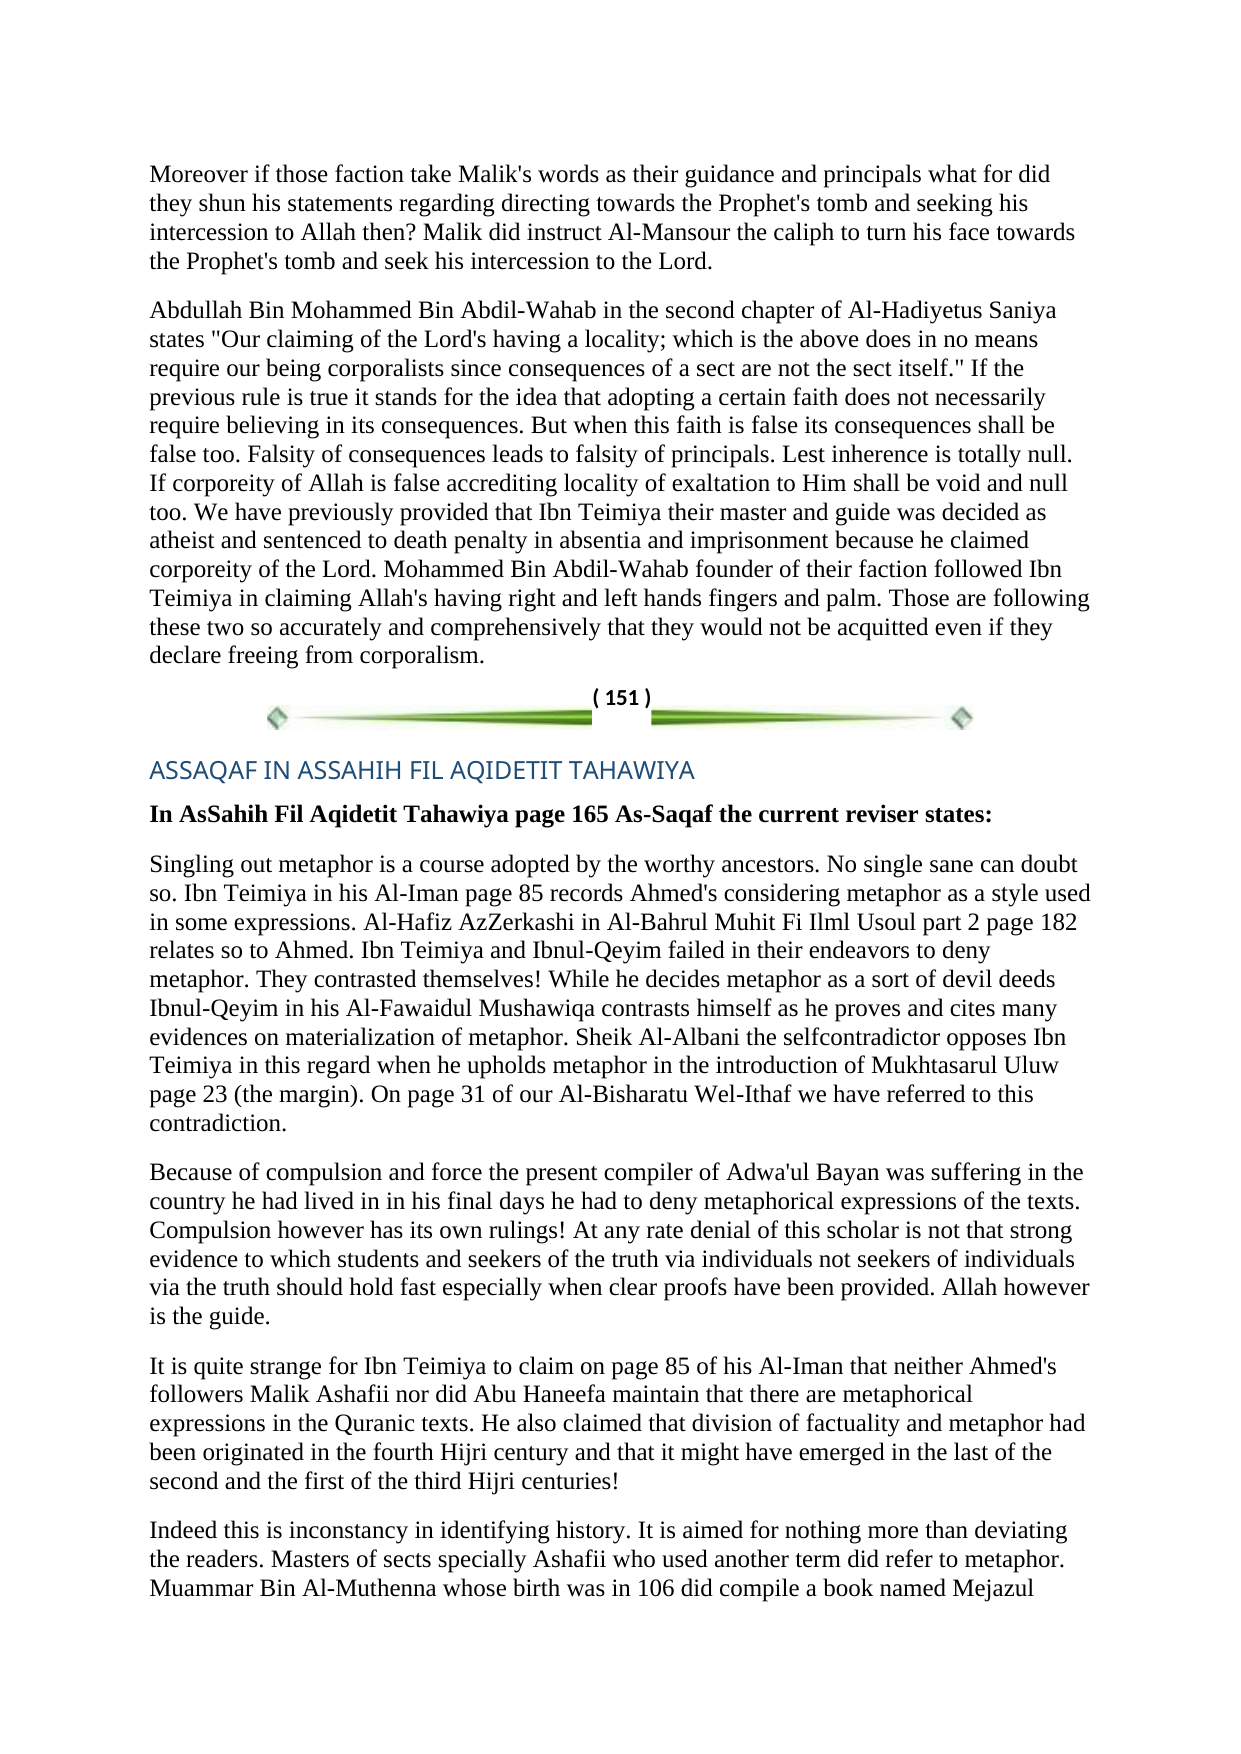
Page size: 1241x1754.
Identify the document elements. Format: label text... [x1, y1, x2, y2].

table_header Moreover if those faction take Malik's words as their guidance and principals what for did they shun his statements regarding directing towards the Prophet's tomb and seeking his intercession to Allah then? Malik did instruct Al-­Mansour the caliph to turn his face towards the Prophet's tomb and seek his intercession to the Lord. Abdullah Bin Mohammed Bin Abdil-­Wahab in the second chapter of Al-­Hadiyetus Saniya states "Our claiming of the Lord's having a locality; which is the above does in no means require our being corporalists since consequences of a sect are not the sect itself." If the previous rule is true it stands for the idea that adopting a certain faith does not necessarily require believing in its consequences. But when this faith is false its consequences shall be false too. Falsity of consequences leads to falsity of principals. Lest inherence is totally null. If corporeity of Allah is false accrediting locality of exaltation to Him shall be void and null too. We have previously provided that Ibn Teimiya their master and guide was decided as atheist and sentenced to death penalty in absentia and imprisonment because he claimed corporeity of the Lord. Mohammed Bin Abdil-­Wahab founder of their faction followed Ibn Teimiya in claiming Allah's having right and left hands fingers and palm. Those are following these two so accurately and comprehensively that they would not be acquitted even if they declare freeing from corporalism. [148, 148, 1093, 681]
table_header ( 151 ) AS­SAQAF IN AS­SAHIH FIL AQIDETIT TAHAWIYA In As­Sahih Fil Aqidetit Tahawiya page 165 As-­Saqaf the current reviser states: Singling out metaphor is a course adopted by the worthy ancestors. No single sane can doubt so. Ibn Teimiya in his Al-­Iman page 85 records Ahmed's considering metaphor as a style used in some expressions. Al-­Hafiz Az­Zerkashi in Al-­Bahrul Muhit Fi Ilml Usoul part 2 page 182 relates so to Ahmed. Ibn Teimiya and Ibnul-­Qeyim failed in their endeavors to deny metaphor. They contrasted themselves! While he decides metaphor as a sort of devil deeds Ibnul-­Qeyim in his Al-­Fawaidul Mushawiqa contrasts himself as he proves and cites many evidences on materialization of metaphor. Sheik Al-­Albani the self­contradictor opposes Ibn Teimiya in this regard when he upholds metaphor in the introduction of Mukhtasarul Uluw page 23 (the margin). On page 31 of our Al-­Bisharatu Wel­-Ithaf we have referred to this contradiction. Because of compulsion and force the present compiler of Adwa'ul Bayan was suffering in the country he had lived in in his final days he had to deny metaphorical expressions of the texts. Compulsion however has its own rulings! At any rate denial of this scholar is not that strong evidence to which students and seekers of the truth via individuals not seekers of individuals via the truth should hold fast especially when clear proofs have been provided. Allah however is the guide. It is quite strange for Ibn Teimiya to claim on page 85 of his Al-­Iman that neither Ahmed's followers Malik Ashafii nor did Abu Haneefa maintain that there are metaphorical expressions in the Quranic texts. He also claimed that division of factuality and metaphor had been originated in the fourth Hijri century and that it might have emerged in the last of the second and the first of the third Hijri centuries! Indeed this is inconstancy in identifying history. It is aimed for nothing more than deviating the readers. Masters of sects specially Ashafii who used another term did refer to metaphor. Muammar Bin Al-­Muthenna whose birth was in 106 did compile a book named Mejazul [148, 681, 1093, 1603]
